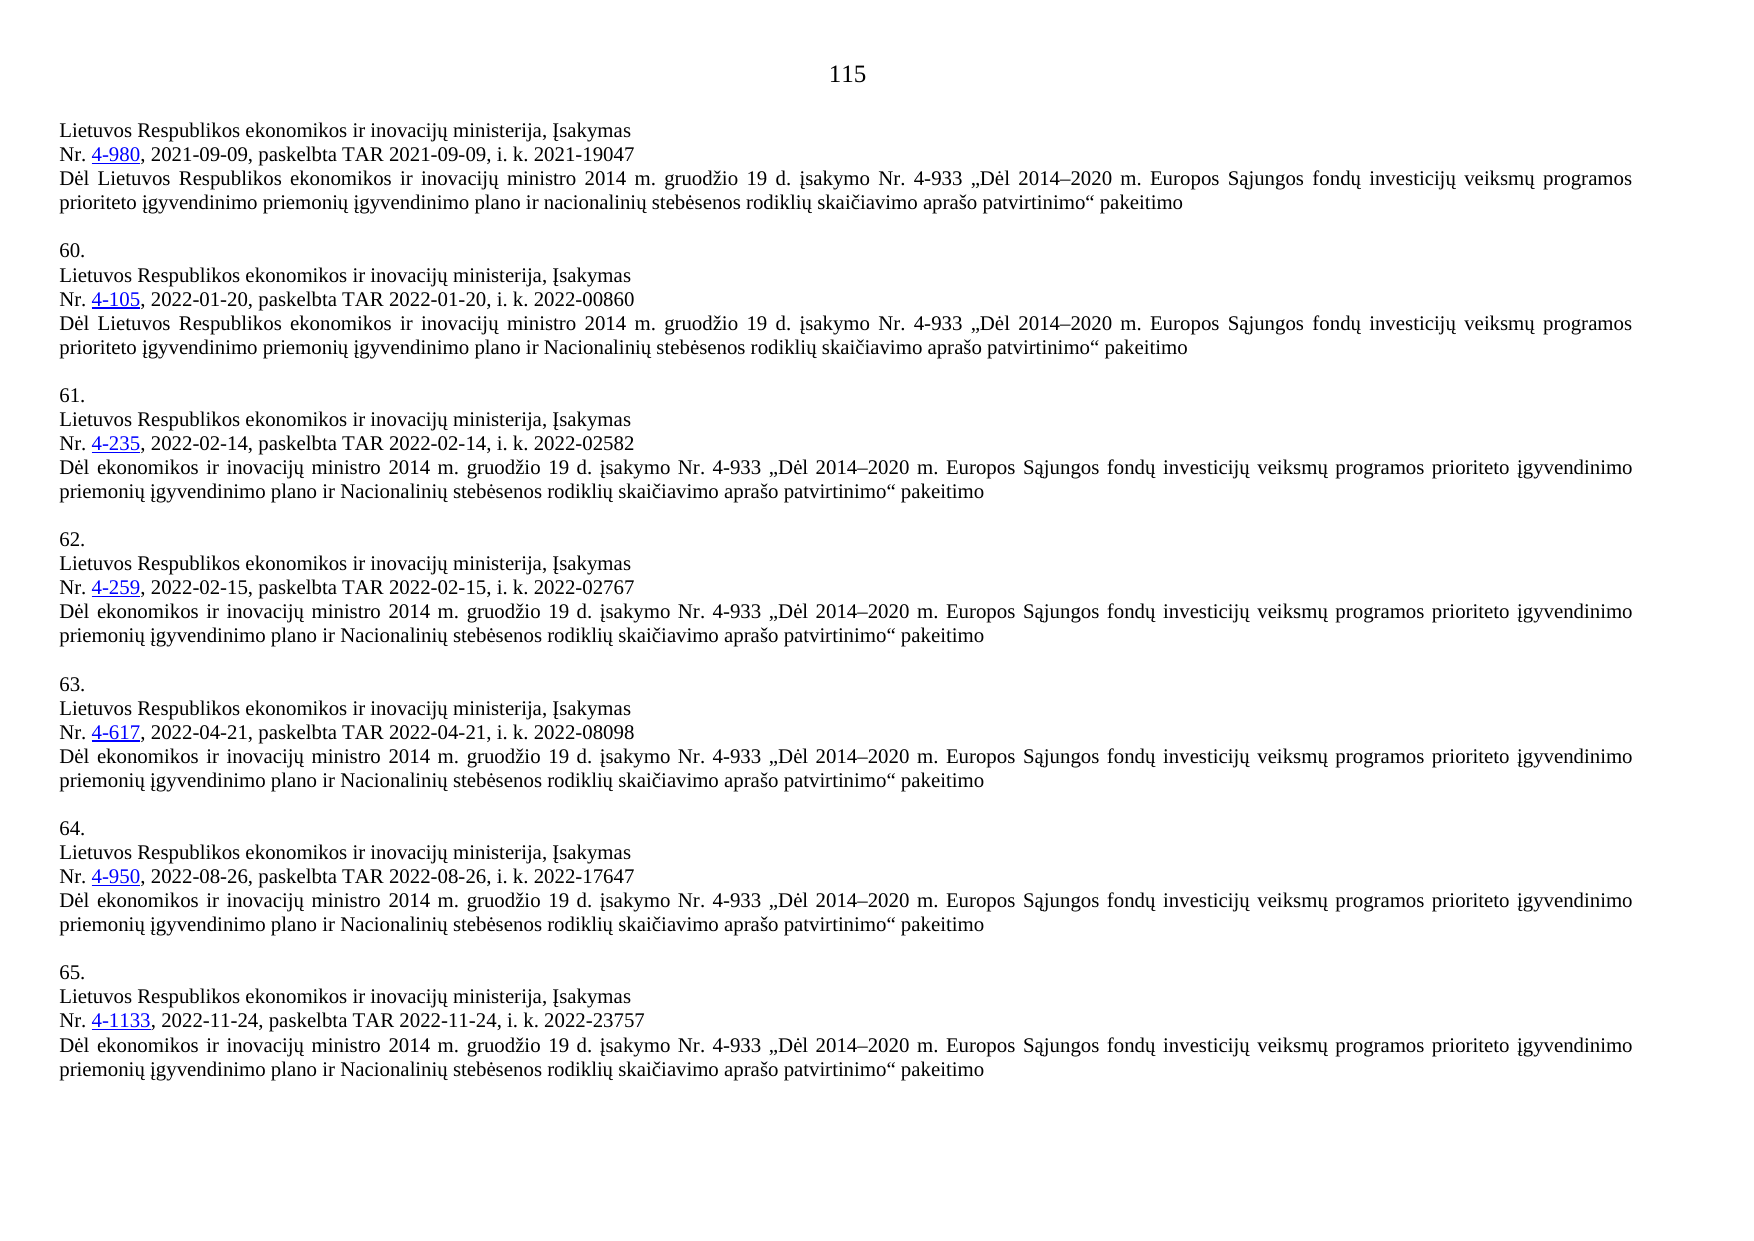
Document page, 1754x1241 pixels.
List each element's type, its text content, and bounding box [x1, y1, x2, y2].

text Dėl ekonomikos ir inovacijų ministro 2014 m. gruodžio 19 d. įsakymo Nr. 4-933 „Dėl 2014–2020 m. Europos Sąjungos fondų investicijų veiksmų programos prioriteto įgyvendinimo priemonių įgyvendinimo plano ir Nacionalinių stebėsenos rodiklių skaičiavimo aprašo patvirtinimo“ pakeitimo [59, 744, 1636, 792]
text Dėl ekonomikos ir inovacijų ministro 2014 m. gruodžio 19 d. įsakymo Nr. 4-933 „Dėl 2014–2020 m. Europos Sąjungos fondų investicijų veiksmų programos prioriteto įgyvendinimo priemonių įgyvendinimo plano ir Nacionalinių stebėsenos rodiklių skaičiavimo aprašo patvirtinimo“ pakeitimo [59, 455, 1636, 503]
text Lietuvos Respublikos ekonomikos ir inovacijų ministerija, Įsakymas [59, 840, 1636, 864]
text Dėl ekonomikos ir inovacijų ministro 2014 m. gruodžio 19 d. įsakymo Nr. 4-933 „Dėl 2014–2020 m. Europos Sąjungos fondų investicijų veiksmų programos prioriteto įgyvendinimo priemonių įgyvendinimo plano ir Nacionalinių stebėsenos rodiklių skaičiavimo aprašo patvirtinimo“ pakeitimo [59, 888, 1636, 936]
text 64. [59, 816, 1636, 840]
text 63. [59, 672, 1636, 696]
text Nr. 4-950, 2022-08-26, paskelbta TAR 2022-08-26, i. k. 2022-17647 [59, 864, 1636, 888]
text Lietuvos Respublikos ekonomikos ir inovacijų ministerija, Įsakymas [59, 118, 1636, 142]
text Dėl ekonomikos ir inovacijų ministro 2014 m. gruodžio 19 d. įsakymo Nr. 4-933 „Dėl 2014–2020 m. Europos Sąjungos fondų investicijų veiksmų programos prioriteto įgyvendinimo priemonių įgyvendinimo plano ir Nacionalinių stebėsenos rodiklių skaičiavimo aprašo patvirtinimo“ pakeitimo [59, 1032, 1636, 1081]
text 65. [59, 960, 1636, 984]
text Lietuvos Respublikos ekonomikos ir inovacijų ministerija, Įsakymas [59, 984, 1636, 1008]
text Nr. 4-259, 2022-02-15, paskelbta TAR 2022-02-15, i. k. 2022-02767 [59, 575, 1636, 599]
text Nr. 4-235, 2022-02-14, paskelbta TAR 2022-02-14, i. k. 2022-02582 [59, 431, 1636, 455]
text 62. [59, 527, 1636, 551]
text Lietuvos Respublikos ekonomikos ir inovacijų ministerija, Įsakymas [59, 262, 1636, 287]
text Nr. 4-980, 2021-09-09, paskelbta TAR 2021-09-09, i. k. 2021-19047 [59, 142, 1636, 166]
text 60. [59, 238, 1636, 262]
text Nr. 4-617, 2022-04-21, paskelbta TAR 2022-04-21, i. k. 2022-08098 [59, 720, 1636, 744]
text 61. [59, 383, 1636, 407]
text Lietuvos Respublikos ekonomikos ir inovacijų ministerija, Įsakymas [59, 551, 1636, 575]
text Dėl Lietuvos Respublikos ekonomikos ir inovacijų ministro 2014 m. gruodžio 19 d. įsakymo Nr. 4-933 „Dėl 2014–2020 m. Europos Sąjungos fondų investicijų veiksmų programos prioriteto įgyvendinimo priemonių įgyvendinimo plano ir nacionalinių stebėsenos rodiklių skaičiavimo aprašo patvirtinimo“ pakeitimo [59, 166, 1636, 214]
text Dėl ekonomikos ir inovacijų ministro 2014 m. gruodžio 19 d. įsakymo Nr. 4-933 „Dėl 2014–2020 m. Europos Sąjungos fondų investicijų veiksmų programos prioriteto įgyvendinimo priemonių įgyvendinimo plano ir Nacionalinių stebėsenos rodiklių skaičiavimo aprašo patvirtinimo“ pakeitimo [59, 599, 1636, 647]
text Lietuvos Respublikos ekonomikos ir inovacijų ministerija, Įsakymas [59, 696, 1636, 720]
text Dėl Lietuvos Respublikos ekonomikos ir inovacijų ministro 2014 m. gruodžio 19 d. įsakymo Nr. 4-933 „Dėl 2014–2020 m. Europos Sąjungos fondų investicijų veiksmų programos prioriteto įgyvendinimo priemonių įgyvendinimo plano ir Nacionalinių stebėsenos rodiklių skaičiavimo aprašo patvirtinimo“ pakeitimo [59, 311, 1636, 359]
text Nr. 4-1133, 2022-11-24, paskelbta TAR 2022-11-24, i. k. 2022-23757 [59, 1008, 1636, 1032]
text Nr. 4-105, 2022-01-20, paskelbta TAR 2022-01-20, i. k. 2022-00860 [59, 287, 1636, 311]
text Lietuvos Respublikos ekonomikos ir inovacijų ministerija, Įsakymas [59, 407, 1636, 431]
